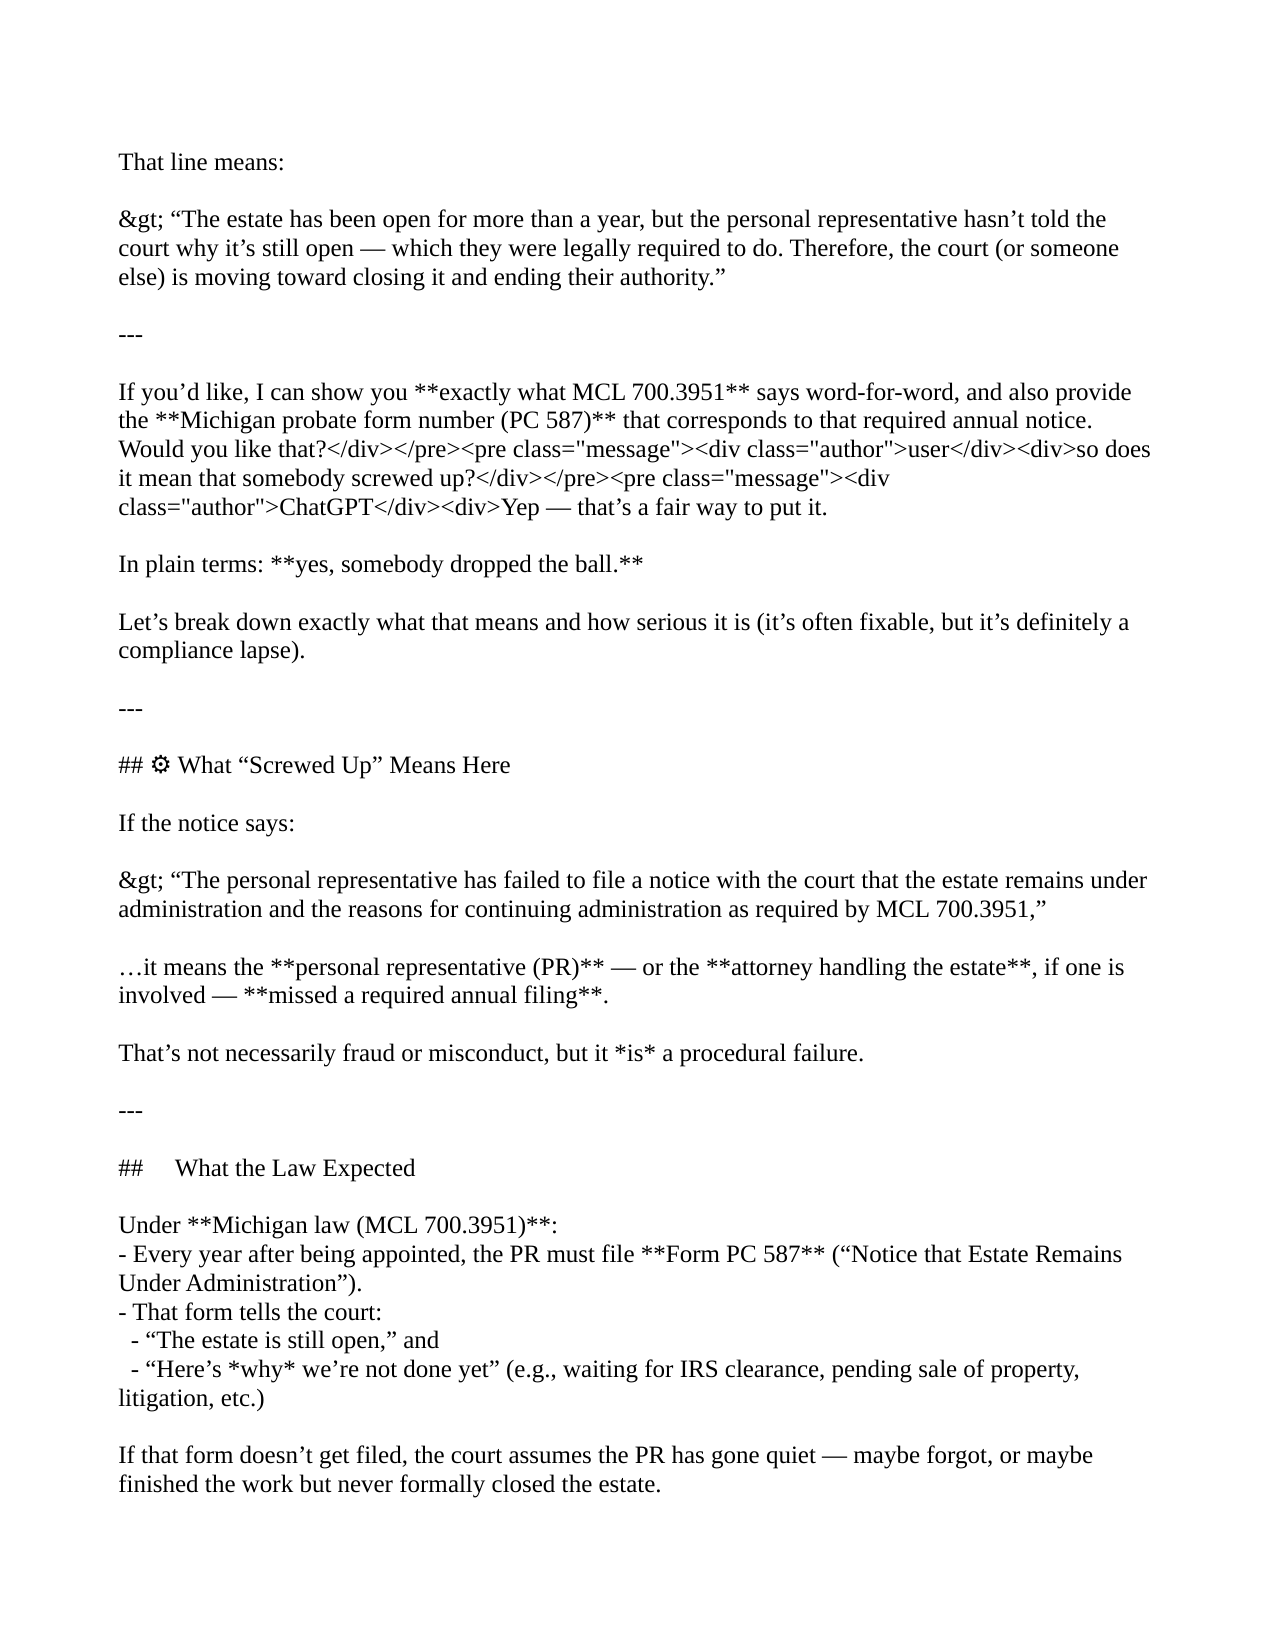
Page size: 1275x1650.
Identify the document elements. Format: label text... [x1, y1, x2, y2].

text - That form tells the court: [118, 1297, 1157, 1326]
text In plain terms: **yes, somebody dropped the ball.** [118, 549, 1157, 578]
text Let’s break down exactly what that means and how serious it is (it’s often fixable, but it’s definitely a compliance lapse). [118, 607, 1157, 664]
text That’s not necessarily fraud or misconduct, but it *is* a procedural failure. [118, 1038, 1157, 1067]
text If that form doesn’t get filed, the court assumes the PR has gone quiet — maybe forgot, or maybe finished the work but never formally closed the estate. [118, 1441, 1157, 1498]
text If the notice says: [118, 808, 1157, 837]
text &gt; “The estate has been open for more than a year, but the personal representative hasn’t told the court why it’s still open — which they were legally required to do. Therefore, the court (or someone else) is moving toward closing it and ending their authority.” [118, 204, 1157, 291]
text …it means the **personal representative (PR)** — or the **attorney handling the estate**, if one is involved — **missed a required annual filing**. [118, 952, 1157, 1009]
text &gt; “The personal representative has failed to file a notice with the court that the estate remains under administration and the reasons for continuing administration as required by MCL 700.3951,” [118, 866, 1157, 923]
text --- [118, 319, 1157, 348]
text --- [118, 1096, 1157, 1124]
text - “Here’s *why* we’re not done yet” (e.g., waiting for IRS clearance, pending sale of property, litigation, etc.) [118, 1354, 1157, 1412]
text ## 🚨 What the Law Expected [118, 1153, 1157, 1182]
text ## ⚙️ What “Screwed Up” Means Here [118, 751, 1157, 779]
text - Every year after being appointed, the PR must file **Form PC 587** (“Notice that Estate Remains Under Administration”). [118, 1239, 1157, 1297]
text If you’d like, I can show you **exactly what MCL 700.3951** says word-for-word, and also provide the **Michigan probate form number (PC 587)** that corresponds to that required annual notice. Would you like that?</div></pre><pre class="message"><div class="author">user</div><div>so does it mean that somebody screwed up?</div></pre><pre class="message"><div class="author">ChatGPT</div><div>Yep — that’s a fair way to put it. [118, 377, 1157, 521]
text --- [118, 693, 1157, 722]
text That line means: [118, 147, 1157, 176]
text Under **Michigan law (MCL 700.3951)**: [118, 1211, 1157, 1239]
text - “The estate is still open,” and [118, 1326, 1157, 1354]
